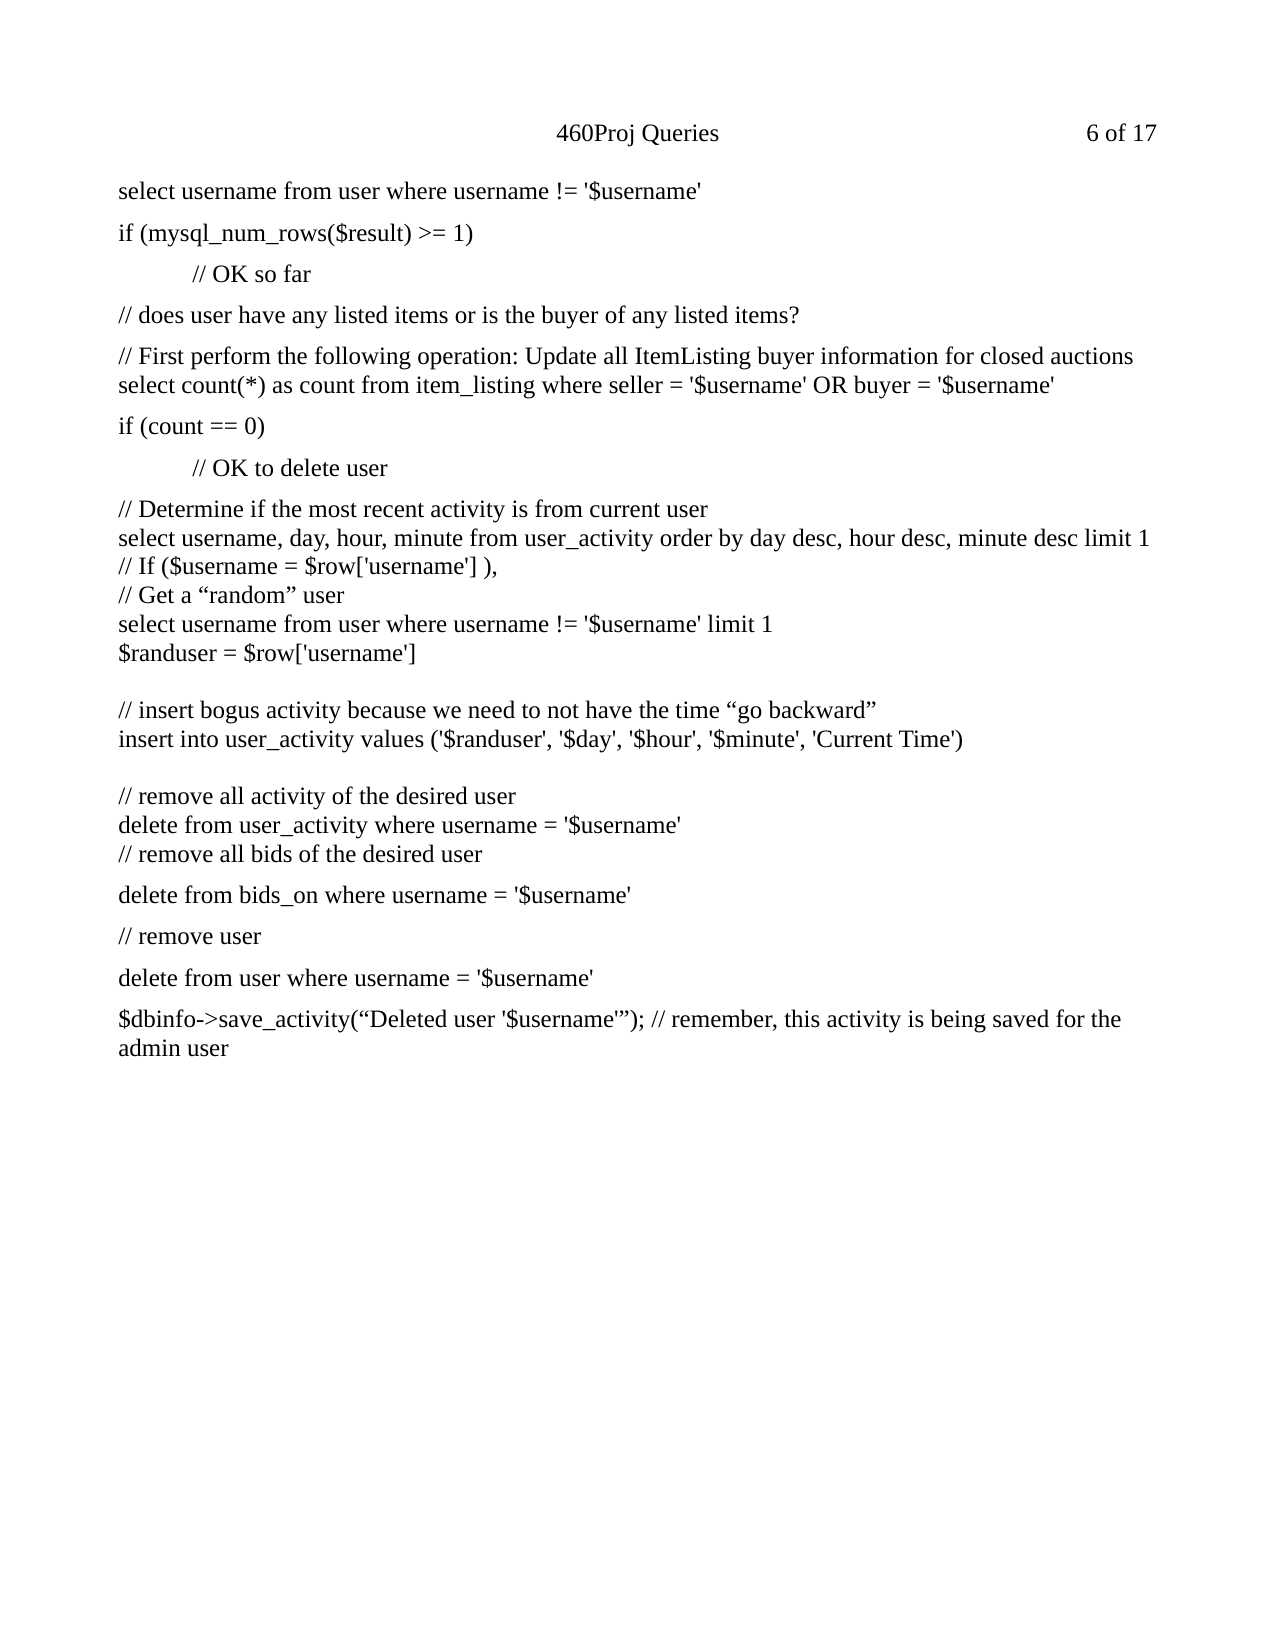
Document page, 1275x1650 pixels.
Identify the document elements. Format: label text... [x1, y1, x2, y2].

text delete from bids_on where username = '$username' [118, 880, 1157, 909]
text $dbinfo->save_activity(“Deleted user '$username'”); // remember, this activity is being saved for the admin user [118, 1004, 1157, 1061]
text insert into user_activity values ('$randuser', '$day', '$hour', '$minute', 'Current Time') [118, 724, 1157, 753]
text // OK so far [118, 259, 1157, 288]
text // Determine if the most recent activity is from current user [118, 494, 1157, 523]
text // remove all bids of the desired user [118, 839, 1157, 868]
text // remove all activity of the desired user [118, 781, 1157, 810]
text // insert bogus activity because we need to not have the time “go backward” [118, 695, 1157, 724]
text // does user have any listed items or is the buyer of any listed items? [118, 300, 1157, 329]
text select count(*) as count from item_listing where seller = '$username' OR buyer = '$username' [118, 370, 1157, 399]
text delete from user_activity where username = '$username' [118, 810, 1157, 839]
text // First perform the following operation: Update all ItemListing buyer information for closed auctions [118, 341, 1157, 370]
text select username from user where username != '$username' [118, 176, 1157, 205]
text $randuser = $row['username'] [118, 638, 1157, 666]
text // If ($username = $row['username'] ), [118, 551, 1157, 580]
text select username from user where username != '$username' limit 1 [118, 609, 1157, 638]
text // Get a “random” user [118, 580, 1157, 609]
text if (count == 0) [118, 411, 1157, 440]
text // remove user [118, 921, 1157, 950]
text // OK to delete user [118, 453, 1157, 481]
text select username, day, hour, minute from user_activity order by day desc, hour desc, minute desc limit 1 [118, 523, 1157, 551]
text delete from user where username = '$username' [118, 963, 1157, 991]
text if (mysql_num_rows($result) >= 1) [118, 218, 1157, 246]
